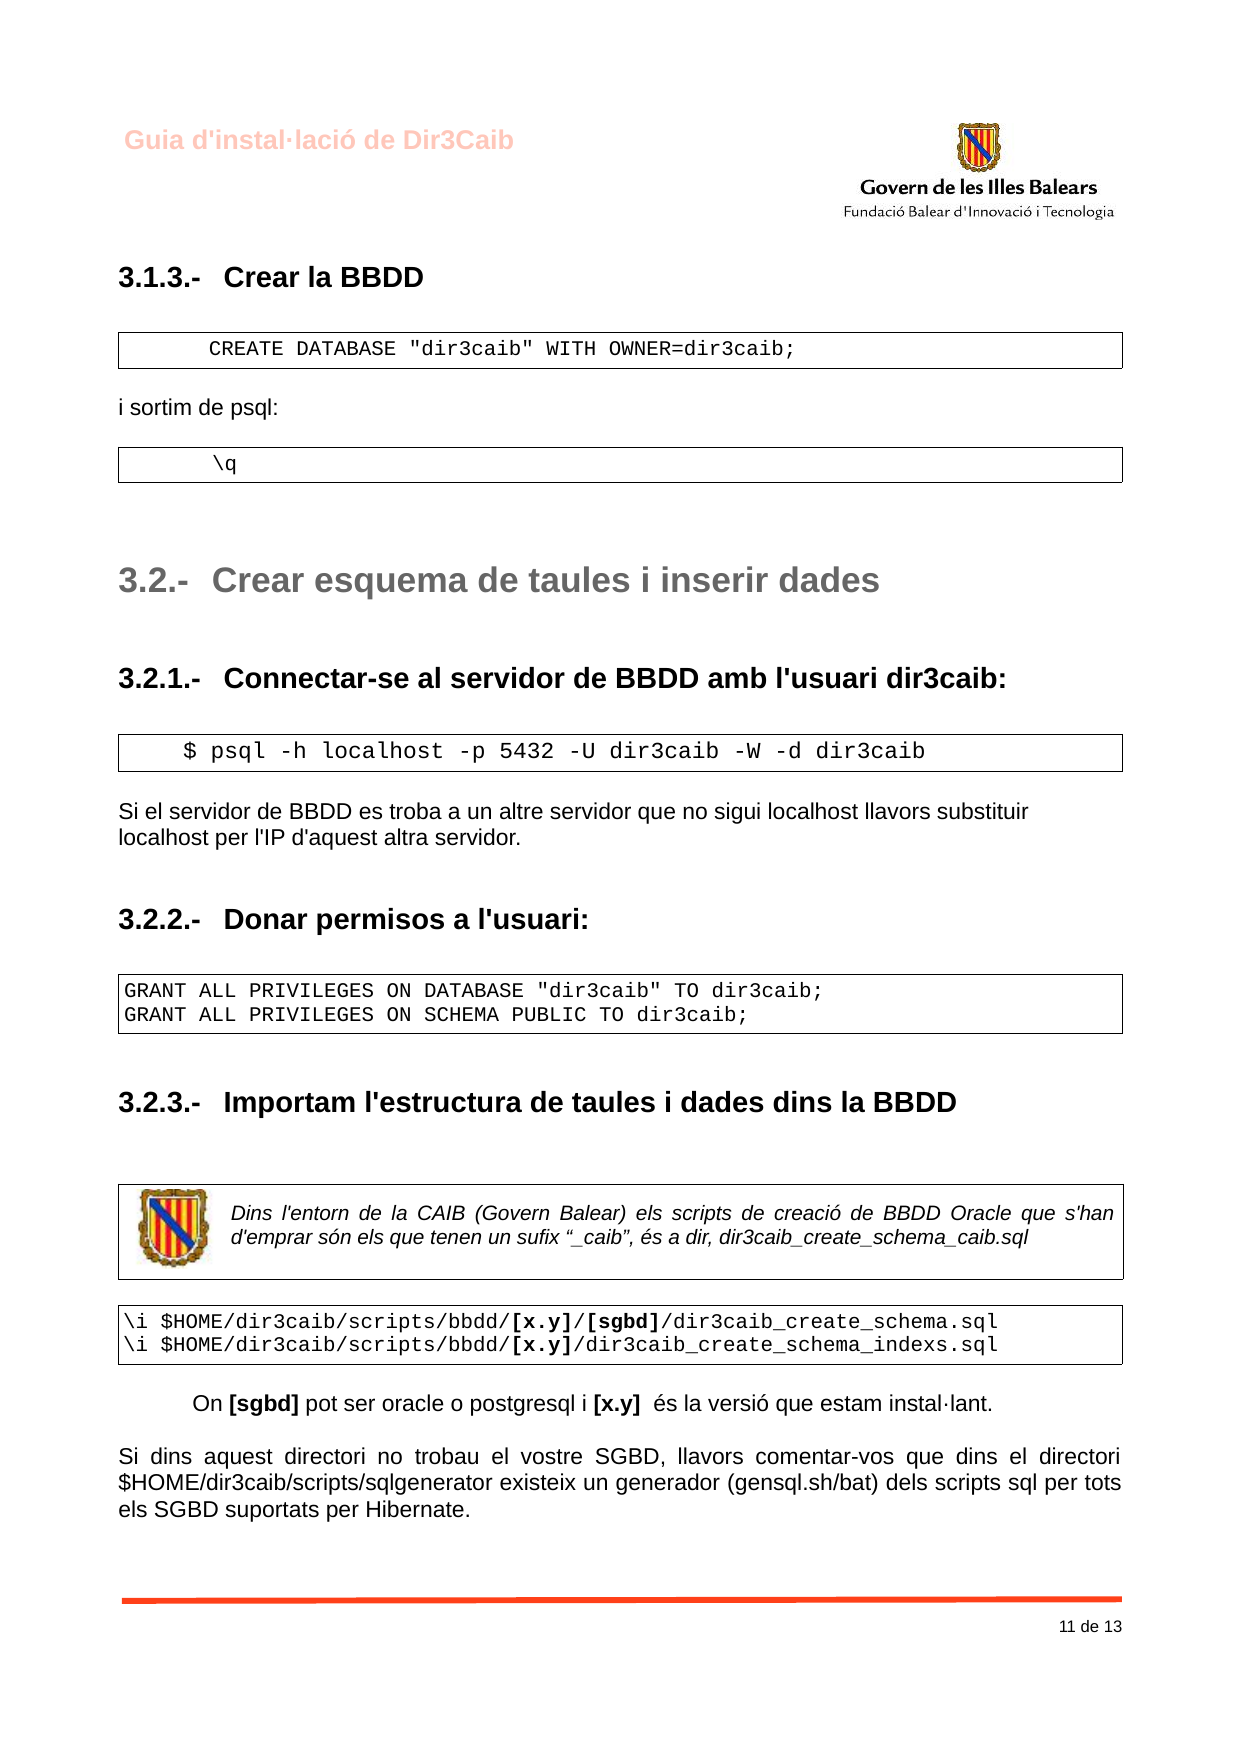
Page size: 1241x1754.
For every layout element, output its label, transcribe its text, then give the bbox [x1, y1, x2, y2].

subtitle Donar permisos a l'usuari: [118, 902, 1122, 936]
subtitle Connectar-se al servidor de BBDD amb l'usuari dir3caib: [118, 662, 1122, 695]
subtitle Crear esquema de taules i inserir dades [118, 560, 1122, 600]
table_header GRANT ALL PRIVILEGES ON DATABASE "dir3caib" TO dir3caib; GRANT ALL PRIVILEGES ON SCHEMA PUBLIC TO dir3caib; [119, 975, 1122, 1033]
text Si dins aquest directori no trobau el vostre SGBD, llavors comentar-vos que dins el directori $HOME/dir3caib/scripts/sqlgenerator existeix un generador (gensql.sh/bat) dels scripts sql per tots els SGBD suportats per Hibernate. [118, 1443, 1122, 1522]
table_header [119, 1185, 225, 1278]
picture [134, 1189, 214, 1269]
table_header CREATE DATABASE "dir3caib" WITH OWNER=dir3caib; [119, 333, 1122, 367]
subtitle Crear la BBDD [118, 260, 1122, 293]
table_header Dins l'entorn de la CAIB (Govern Balear) els scripts de creació de BBDD Oracle que s'han d'emprar són els que tenen un sufix “_caib”, és a dir, dir3caib_create_schema_caib.sql [225, 1185, 1123, 1278]
table_header \i $HOME/dir3caib/scripts/bbdd/[x.y]/[sgbd]/dir3caib_create_schema.sql \i $HOME/dir3caib/scripts/bbdd/[x.y]/dir3caib_create_schema_indexs.sql [119, 1306, 1122, 1364]
text Si el servidor de BBDD es troba a un altre servidor que no sigui localhost llavors substituir localhost per l'IP d'aquest altra servidor. [118, 798, 1122, 851]
text On [sgbd] pot ser oracle o postgresql i [x.y] és la versió que estam instal·lant. [118, 1390, 1122, 1417]
table_header \q [119, 448, 1122, 482]
subtitle Importam l'estructura de taules i dades dins la BBDD [118, 1085, 1122, 1118]
text i sortim de psql: [118, 394, 1122, 420]
table_header $ psql -h localhost -p 5432 -U dir3caib -W -d dir3caib [119, 735, 1122, 771]
picture [840, 123, 1117, 220]
